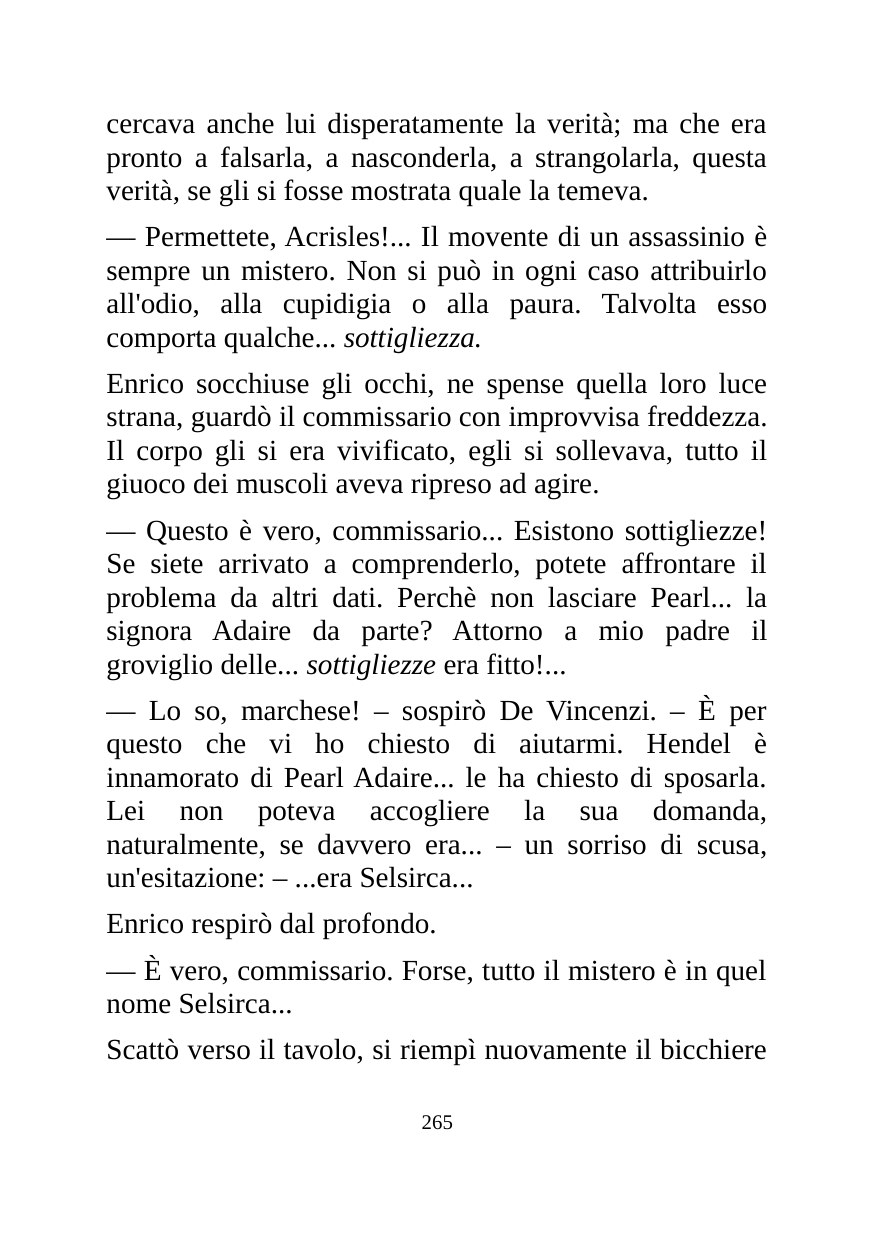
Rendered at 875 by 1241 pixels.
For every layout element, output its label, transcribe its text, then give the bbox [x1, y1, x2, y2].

text Scattò verso il tavolo, si riempì nuovamente il bicchiere [106, 1032, 768, 1066]
text Enrico socchiuse gli occhi, ne spense quella loro luce strana, guardò il commissario con improvvisa freddezza. Il corpo gli si era vivificato, egli si sollevava, tutto il giuoco dei muscoli aveva ripreso ad agire. [106, 366, 768, 500]
text Enrico respirò dal profondo. [106, 907, 768, 940]
text — È vero, commissario. Forse, tutto il mistero è in quel nome Selsirca... [106, 953, 768, 1020]
text cercava anche lui disperatamente la verità; ma che era pronto a falsarla, a nasconderla, a strangolarla, questa verità, se gli si fosse mostrata quale la temeva. [106, 106, 768, 207]
text — Permettete, Acrisles!... Il movente di un assassinio è sempre un mistero. Non si può in ogni caso attribuirlo all'odio, alla cupidigia o alla paura. Talvolta esso comporta qualche... sottigliezza. [106, 219, 768, 353]
text — Questo è vero, commissario... Esistono sottigliezze! Se siete arrivato a comprenderlo, potete affrontare il problema da altri dati. Perchè non lasciare Pearl... la signora Adaire da parte? Attorno a mio padre il groviglio delle... sottigliezze era fitto!... [106, 513, 768, 680]
text — Lo so, marchese! – sospirò De Vincenzi. – È per questo che vi ho chiesto di aiutarmi. Hendel è innamorato di Pearl Adaire... le ha chiesto di sposarla. Lei non poteva accogliere la sua domanda, naturalmente, se davvero era... – un sorriso di scusa, un'esitazione: – ...era Selsirca... [106, 693, 768, 894]
